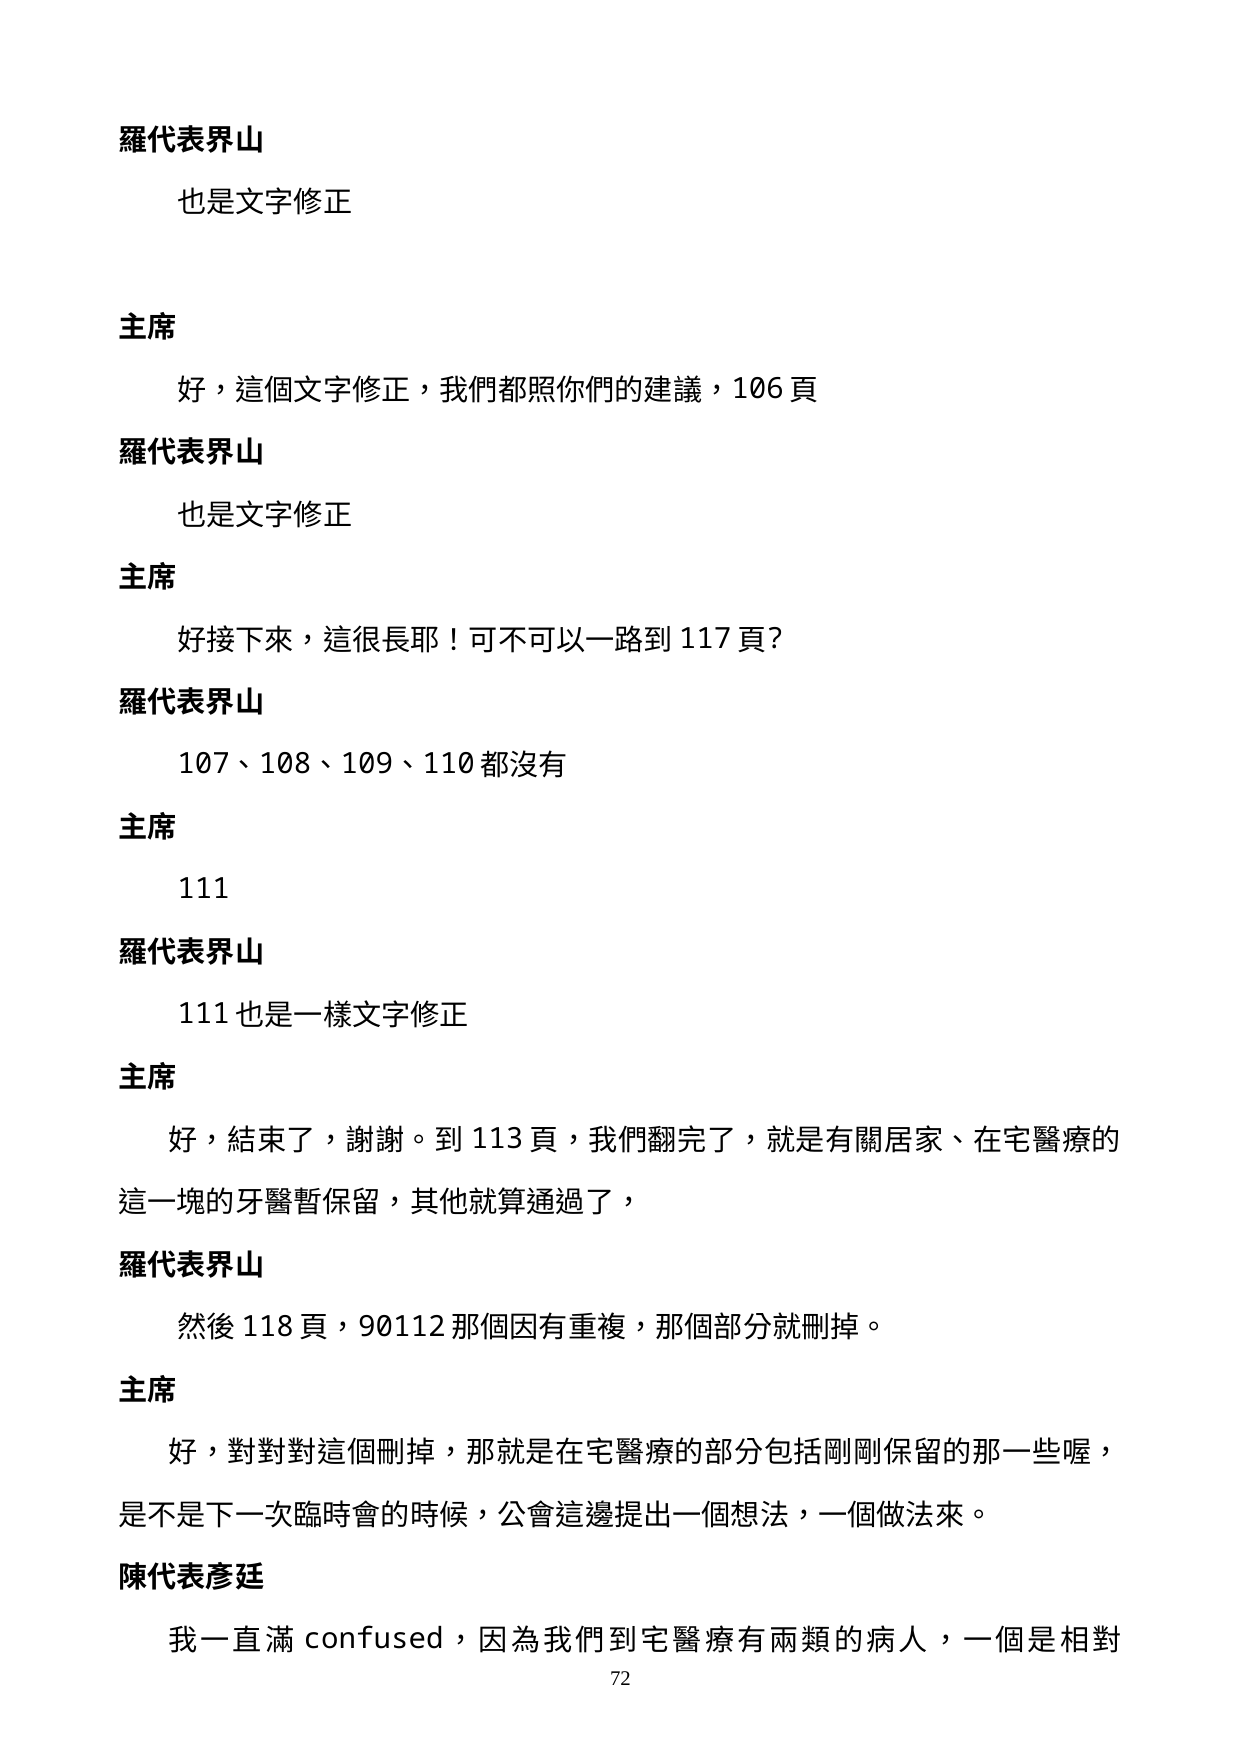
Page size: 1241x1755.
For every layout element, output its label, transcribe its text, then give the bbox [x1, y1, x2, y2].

text 主席 [118, 783, 1122, 846]
text 主席 [118, 1346, 1122, 1408]
text 也是文字修正 [103, 158, 1122, 221]
text 羅代表界山 [118, 96, 1122, 158]
text 107、108、109、110都沒有 [103, 721, 1122, 783]
text 然後118頁，90112那個因有重複，那個部分就刪掉。 [103, 1283, 1122, 1346]
text 羅代表界山 [118, 1221, 1122, 1283]
text 好接下來，這很長耶！可不可以一路到117頁? [103, 596, 1122, 658]
text 陳代表彥廷 [118, 1533, 1122, 1596]
text 主席 [118, 1033, 1122, 1096]
text 好，結束了，謝謝。到113頁，我們翻完了，就是有關居家、在宅醫療的這一塊的牙醫暫保留，其他就算通過了， [118, 1096, 1122, 1221]
text 我一直滿confused，因為我們到宅醫療有兩類的病人，一個是相對 [118, 1596, 1122, 1658]
text 羅代表界山 [118, 908, 1122, 971]
text 主席 [118, 533, 1122, 596]
text 111 [103, 846, 1122, 908]
text 也是文字修正 [103, 471, 1122, 533]
text 好，這個文字修正，我們都照你們的建議，106頁 [103, 346, 1122, 408]
text 好，對對對這個刪掉，那就是在宅醫療的部分包括剛剛保留的那一些喔，是不是下一次臨時會的時候，公會這邊提出一個想法，一個做法來。 [118, 1408, 1122, 1533]
text 羅代表界山 [118, 658, 1122, 721]
text 主席 [118, 283, 1122, 346]
text 111也是一樣文字修正 [103, 971, 1122, 1033]
text 羅代表界山 [118, 408, 1122, 471]
